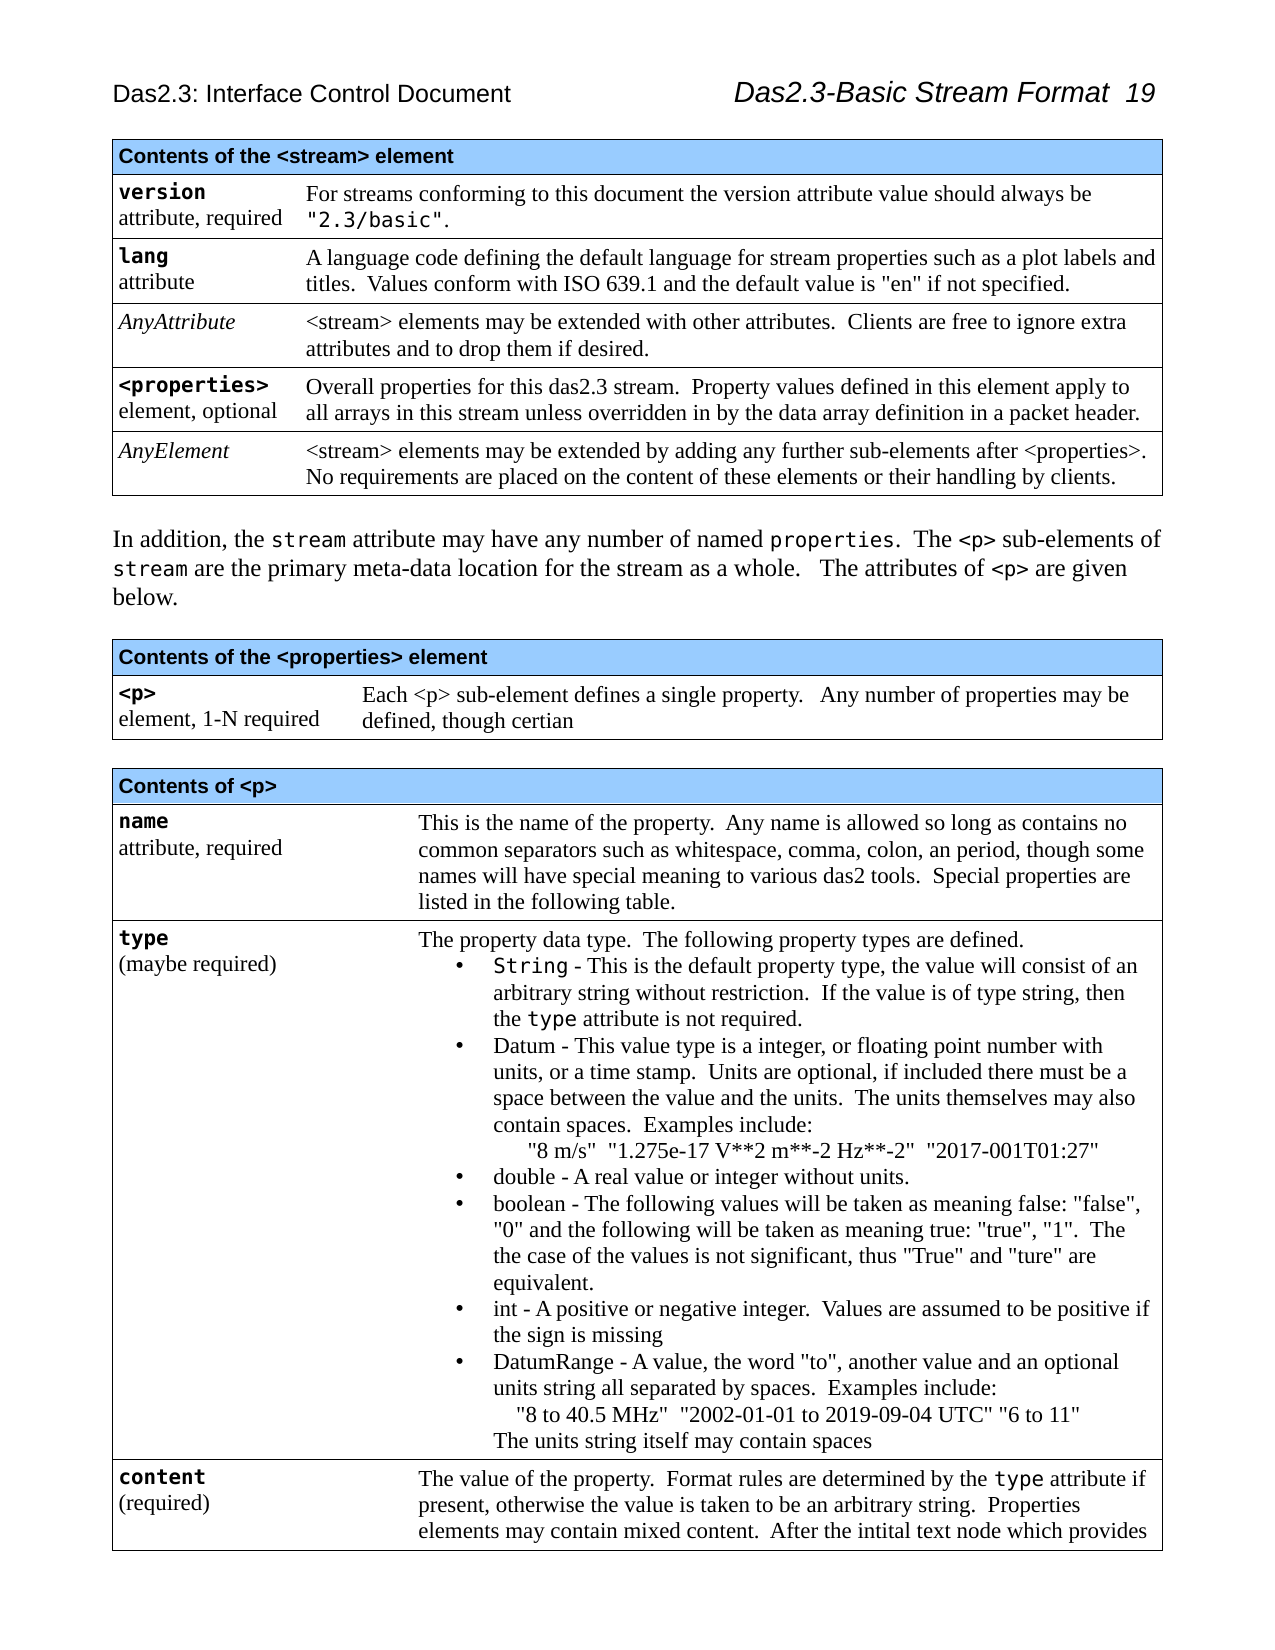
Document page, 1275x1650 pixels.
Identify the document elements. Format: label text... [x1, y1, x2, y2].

table_cell This is the name of the property. Any name is allowed so long as contains no common separators such as whitespace, comma, colon, an period, though some names will have special meaning to various das2 tools. Special properties are listed in the following table. [413, 805, 1162, 920]
table_header Contents of the <properties> element [113, 640, 1162, 675]
table_header Contents of the <stream> element [113, 140, 1162, 174]
table_cell type (maybe required) [113, 921, 412, 1459]
table_cell The value of the property. Format rules are determined by the type attribute if present, otherwise the value is taken to be an arbitrary string. Properties elements may contain mixed content. After the intital text node which provides [413, 1460, 1162, 1550]
text In addition, the stream attribute may have any number of named properties. The <p> sub-elements of stream are the primary meta-data location for the stream as a whole. The attributes of <p> are given below. [112, 524, 1162, 611]
table_cell lang attribute [113, 239, 300, 303]
table_cell <p> element, 1-N required [113, 676, 356, 739]
table_cell version attribute, required [113, 175, 300, 238]
table_cell <stream> elements may be extended by adding any further sub-elements after <properties>. No requirements are placed on the content of these elements or their handling by clients. [300, 432, 1162, 495]
table_cell Overall properties for this das2.3 stream. Property values defined in this element apply to all arrays in this stream unless overridden in by the data array definition in a packet header. [300, 368, 1162, 431]
table_cell content (required) [113, 1460, 412, 1550]
table_cell <stream> elements may be extended with other attributes. Clients are free to ignore extra attributes and to drop them if desired. [300, 304, 1162, 367]
table_cell Each <p> sub-element defines a single property. Any number of properties may be defined, though certian [356, 676, 1162, 739]
table_cell <properties> element, optional [113, 368, 300, 431]
table_cell The property data type. The following property types are defined. String - This is the default property type, the value will consist of an arbitrary string without restriction. If the value is of type string, then the type attribute is not required. Datum - This value type is a integer, or floating point number with units, or a time stamp. Units are optional, if included there must be a space between the value and the units. The units themselves may also contain spaces. Examples include: "8 m/s" "1.275e-17 V**2 m**-2 Hz**-2" "2017-001T01:27" double - A real value or integer without units. boolean - The following values will be taken as meaning false: "false", "0" and the following will be taken as meaning true: "true", "1". The the case of the values is not significant, thus "True" and "ture" are equivalent. int - A positive or negative integer. Values are assumed to be positive if the sign is missing DatumRange - A value, the word "to", another value and an optional units string all separated by spaces. Examples include: "8 to 40.5 MHz" "2002-01-01 to 2019-09-04 UTC" "6 to 11" The units string itself may contain spaces [413, 921, 1162, 1459]
table_header Contents of <p> [113, 769, 1162, 803]
table_cell AnyAttribute [113, 304, 300, 367]
table_cell name attribute, required [113, 805, 412, 920]
table_cell A language code defining the default language for stream properties such as a plot labels and titles. Values conform with ISO 639.1 and the default value is "en" if not specified. [300, 239, 1162, 303]
table_cell For streams conforming to this document the version attribute value should always be "2.3/basic". [300, 175, 1162, 238]
table_cell AnyElement [113, 432, 300, 495]
